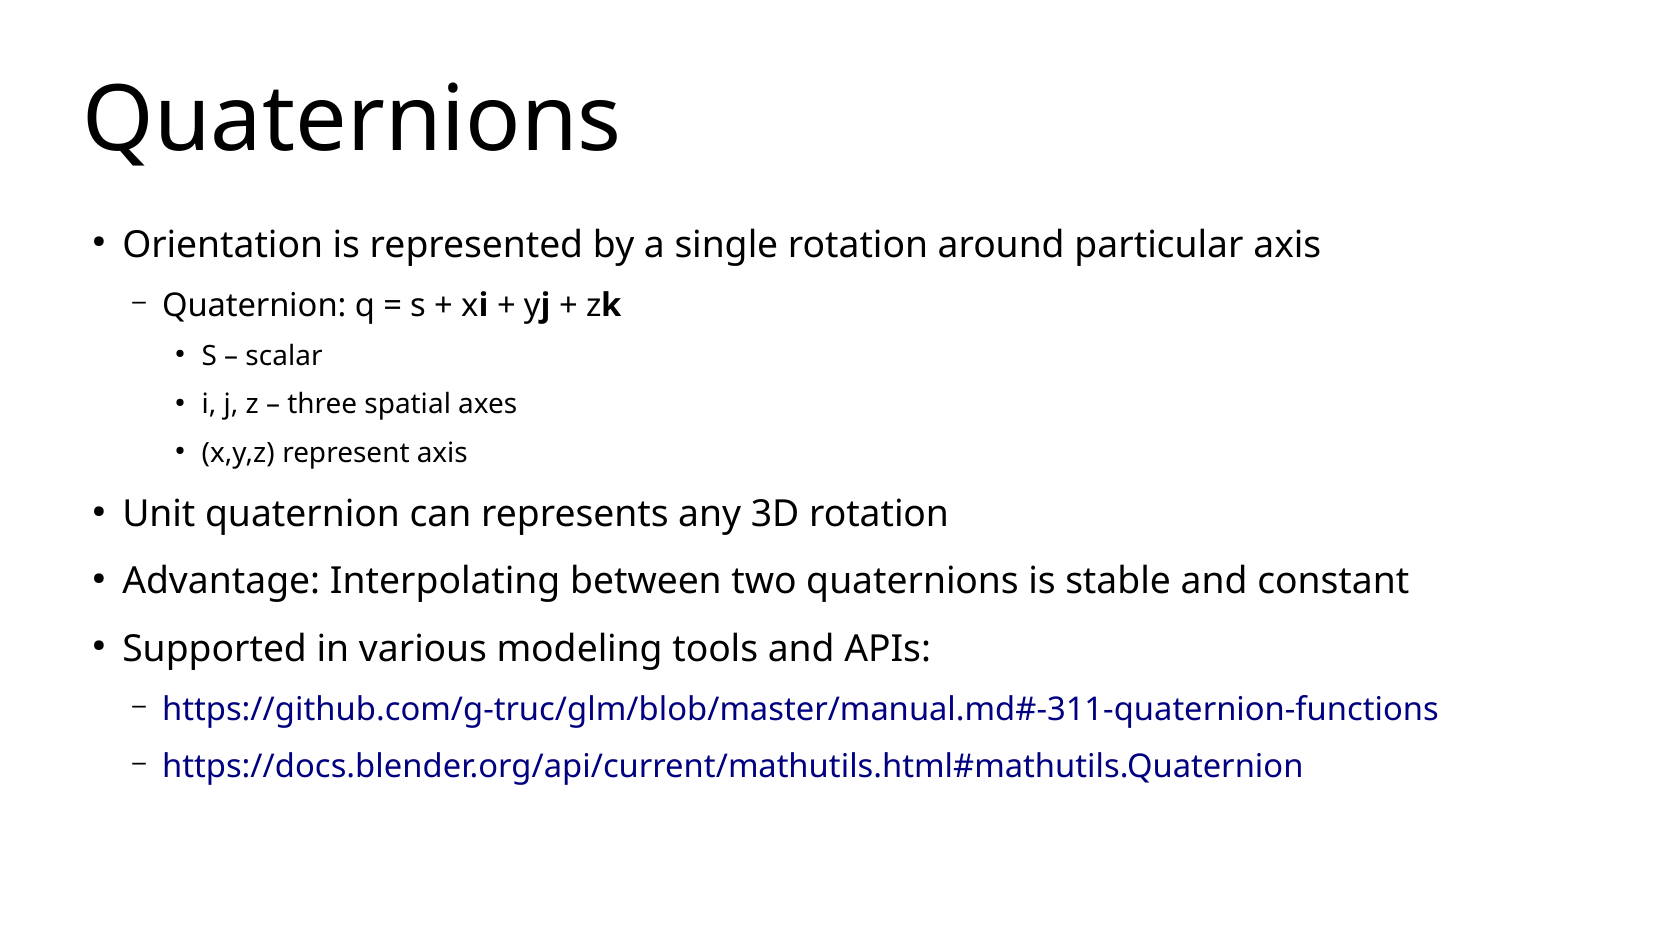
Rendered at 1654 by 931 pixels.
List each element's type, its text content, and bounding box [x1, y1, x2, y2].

title Quaternions [82, 37, 1571, 193]
list Orientation is represented by a single rotation around particular axis Quaternion: q = s + xi + yj + zk S – scalar i, j, z – three spatial axes (x,y,z) represent axis Unit quaternion can represents any 3D rotation Advantage: Interpolating between two quaternions is stable and constant Supported in various modeling tools and APIs: https://github.com/g-truc/glm/blob/master/manual.md#-311-quaternion-functions https://docs.blender.org/api/current/mathutils.html#mathutils.Quaternion [82, 217, 1571, 796]
